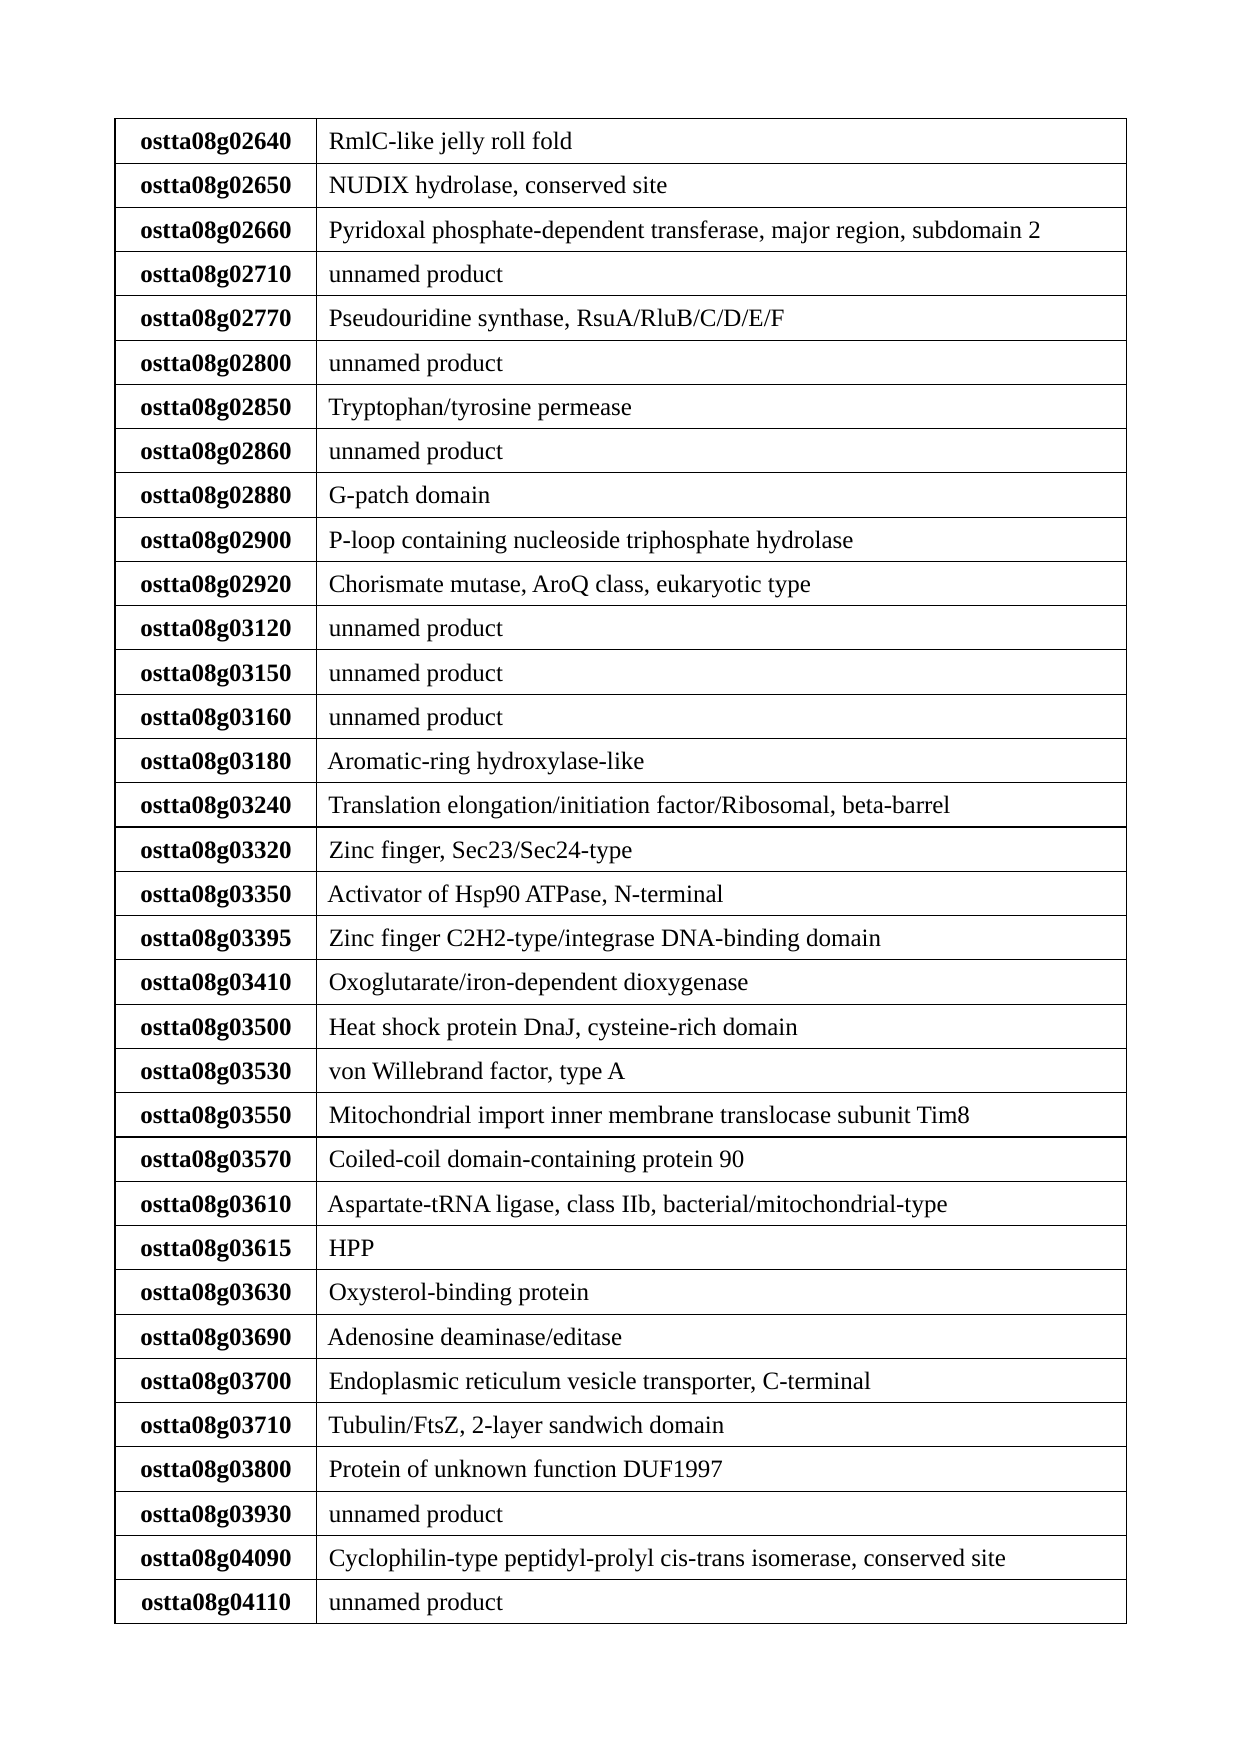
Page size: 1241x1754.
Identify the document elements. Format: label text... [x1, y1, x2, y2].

table_cell Mitochondrial import inner membrane translocase subunit Tim8 [317, 1093, 1126, 1136]
table_cell unnamed product [317, 695, 1126, 738]
table_cell [1127, 1048, 1240, 1092]
table_cell [1127, 295, 1240, 339]
table_cell unnamed product [317, 606, 1126, 649]
table_cell unnamed product [317, 429, 1126, 472]
table_cell [1127, 163, 1240, 207]
table_cell ostta08g04110 [116, 1580, 316, 1623]
table_cell [1127, 1402, 1240, 1446]
table_cell unnamed product [317, 1492, 1126, 1535]
table_cell Tubulin/FtsZ, 2-layer sandwich domain [317, 1403, 1126, 1446]
table_cell ostta08g03700 [116, 1359, 316, 1402]
table_cell ostta08g03410 [116, 960, 316, 1003]
table_cell [1127, 959, 1240, 1003]
table_cell [1127, 1579, 1240, 1623]
table_cell ostta08g03150 [116, 650, 316, 694]
table_cell [1127, 649, 1240, 694]
table_cell Oxysterol-binding protein [317, 1270, 1126, 1313]
table_cell [1127, 428, 1240, 472]
table_cell ostta08g02660 [116, 208, 316, 251]
table_cell ostta08g02920 [116, 562, 316, 605]
table_cell [1127, 738, 1240, 782]
table_cell [1127, 1181, 1240, 1225]
table_cell [1127, 1225, 1240, 1269]
table_cell [1127, 251, 1240, 295]
table_cell [1127, 118, 1240, 162]
table_cell ostta08g03800 [116, 1447, 316, 1491]
table_cell unnamed product [317, 650, 1126, 694]
table_cell unnamed product [317, 252, 1126, 295]
table_cell Zinc finger C2H2-type/integrase DNA-binding domain [317, 916, 1126, 959]
table_cell RmlC-like jelly roll fold [317, 119, 1126, 162]
table_cell [1127, 1535, 1240, 1579]
table_cell [1127, 871, 1240, 915]
table_cell von Willebrand factor, type A [317, 1049, 1126, 1092]
table_cell ostta08g03550 [116, 1093, 316, 1136]
table_cell Protein of unknown function DUF1997 [317, 1447, 1126, 1491]
table_cell Adenosine deaminase/editase [317, 1315, 1126, 1358]
table_cell ostta08g03120 [116, 606, 316, 649]
table_cell [1127, 207, 1240, 251]
table_cell P-loop containing nucleoside triphosphate hydrolase [317, 518, 1126, 561]
table_cell ostta08g03710 [116, 1403, 316, 1446]
table_cell ostta08g03395 [116, 916, 316, 959]
table_cell [1127, 1446, 1240, 1491]
table_cell Coiled-coil domain-containing protein 90 [317, 1138, 1126, 1181]
table_cell NUDIX hydrolase, conserved site [317, 164, 1126, 207]
table_cell [1127, 1136, 1240, 1181]
table_cell Chorismate mutase, AroQ class, eukaryotic type [317, 562, 1126, 605]
table_cell Cyclophilin-type peptidyl-prolyl cis-trans isomerase, conserved site [317, 1536, 1126, 1579]
table_cell ostta08g02880 [116, 473, 316, 517]
table_cell Translation elongation/initiation factor/Ribosomal, beta-barrel [317, 783, 1126, 826]
table_cell Pyridoxal phosphate-dependent transferase, major region, subdomain 2 [317, 208, 1126, 251]
table_cell [1127, 915, 1240, 959]
table_cell ostta08g03570 [116, 1138, 316, 1181]
table_cell ostta08g02800 [116, 341, 316, 384]
table_cell ostta08g03615 [116, 1226, 316, 1269]
table_cell Zinc finger, Sec23/Sec24-type [317, 828, 1126, 871]
table_cell Pseudouridine synthase, RsuA/RluB/C/D/E/F [317, 296, 1126, 339]
table_cell ostta08g03610 [116, 1182, 316, 1225]
table_cell Aromatic-ring hydroxylase-like [317, 739, 1126, 782]
table_cell ostta08g03320 [116, 828, 316, 871]
table_cell ostta08g02770 [116, 296, 316, 339]
table_cell [1127, 517, 1240, 561]
table_cell ostta08g02640 [116, 119, 316, 162]
table_cell HPP [317, 1226, 1126, 1269]
table_cell [1127, 1358, 1240, 1402]
table_cell unnamed product [317, 341, 1126, 384]
table_cell Tryptophan/tyrosine permease [317, 385, 1126, 428]
table_cell ostta08g03530 [116, 1049, 316, 1092]
table_cell Aspartate-tRNA ligase, class IIb, bacterial/mitochondrial-type [317, 1182, 1126, 1225]
table_cell [1127, 605, 1240, 649]
table_cell Activator of Hsp90 ATPase, N-terminal [317, 872, 1126, 915]
table_cell ostta08g04090 [116, 1536, 316, 1579]
table_cell [1127, 340, 1240, 384]
table_cell ostta08g03630 [116, 1270, 316, 1313]
table_cell ostta08g03160 [116, 695, 316, 738]
table_cell ostta08g02900 [116, 518, 316, 561]
table_cell [1127, 561, 1240, 605]
table_cell ostta08g03690 [116, 1315, 316, 1358]
table_cell Endoplasmic reticulum vesicle transporter, C-terminal [317, 1359, 1126, 1402]
table_cell [1127, 472, 1240, 517]
table_cell unnamed product [317, 1580, 1126, 1623]
table_cell Oxoglutarate/iron-dependent dioxygenase [317, 960, 1126, 1003]
table_cell ostta08g02710 [116, 252, 316, 295]
table_cell ostta08g03930 [116, 1492, 316, 1535]
table_cell Heat shock protein DnaJ, cysteine-rich domain [317, 1005, 1126, 1048]
table_cell ostta08g02650 [116, 164, 316, 207]
table_cell ostta08g02860 [116, 429, 316, 472]
table_cell ostta08g03240 [116, 783, 316, 826]
table_cell [1127, 826, 1240, 871]
table_cell G-patch domain [317, 473, 1126, 517]
table_cell [1127, 384, 1240, 428]
table_cell [1127, 1491, 1240, 1535]
table_cell [1127, 1004, 1240, 1048]
table_cell ostta08g02850 [116, 385, 316, 428]
table_cell [1127, 782, 1240, 826]
table_cell [1127, 1314, 1240, 1358]
table_cell ostta08g03180 [116, 739, 316, 782]
table_cell ostta08g03350 [116, 872, 316, 915]
table_cell [1127, 1269, 1240, 1313]
table_cell ostta08g03500 [116, 1005, 316, 1048]
table_cell [1127, 1092, 1240, 1136]
table_cell [1127, 694, 1240, 738]
